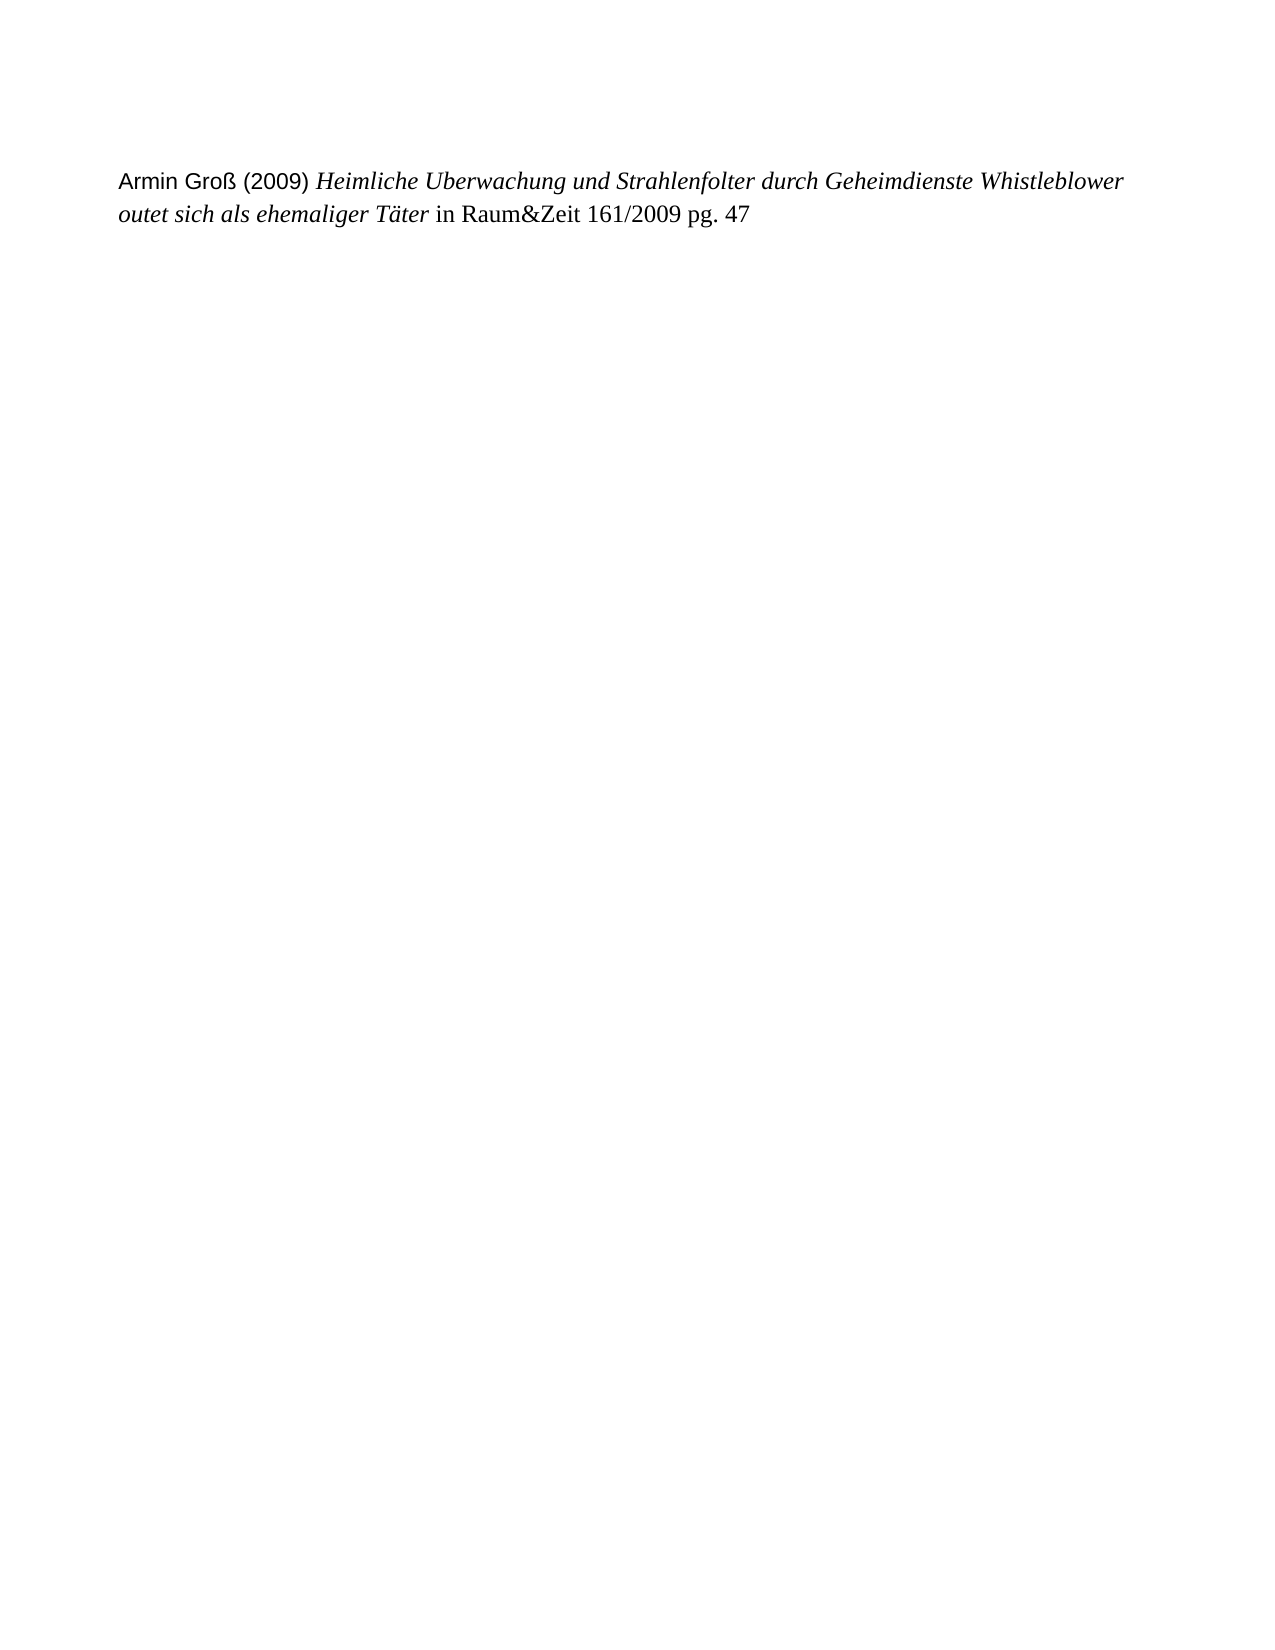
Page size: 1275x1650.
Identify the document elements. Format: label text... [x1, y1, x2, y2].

text Armin Groß (2009) Heimliche Uberwachung und Strahlenfolter durch Geheimdienste Whistleblower outet sich als ehemaliger Täter in Raum&Zeit 161/2009 pg. 47 [118, 166, 1157, 227]
